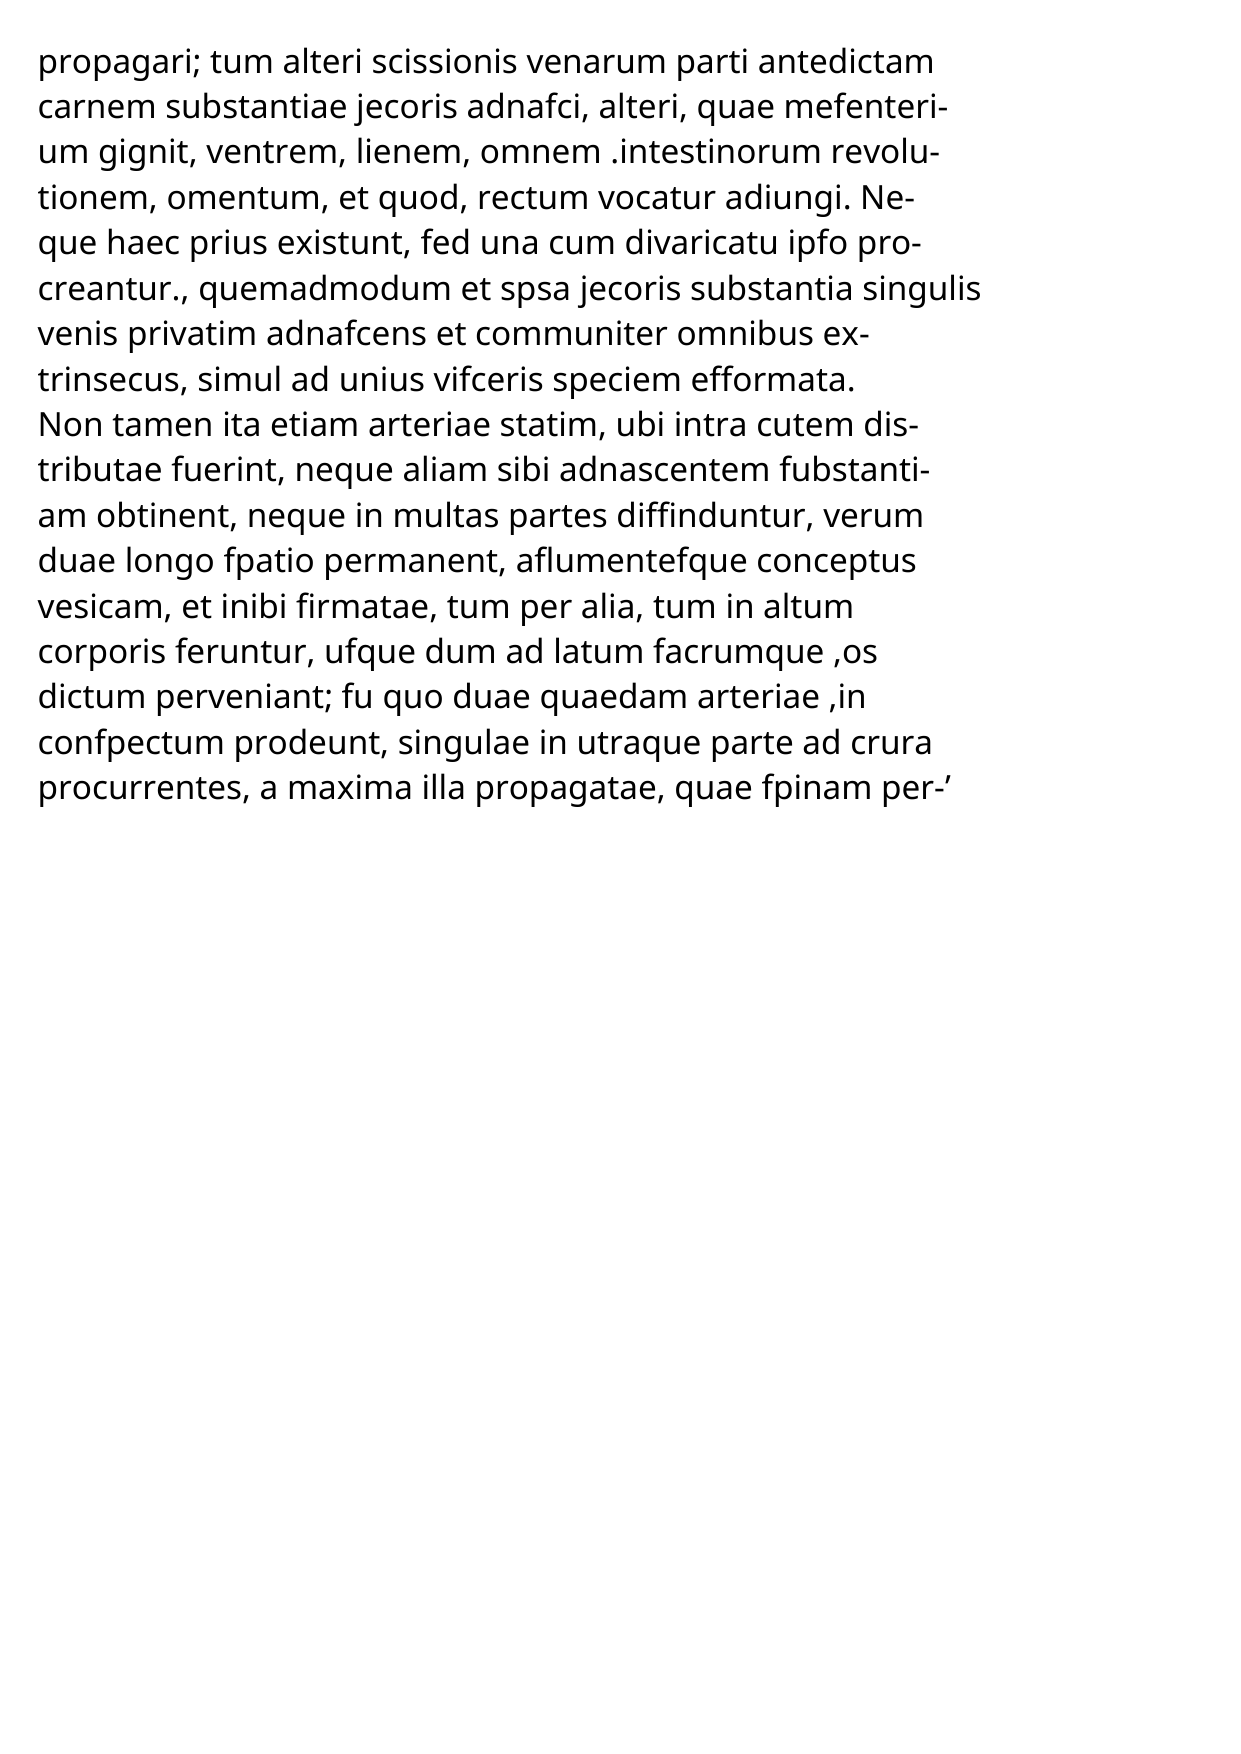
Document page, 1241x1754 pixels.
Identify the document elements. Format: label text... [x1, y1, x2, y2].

text propagari; tum alteri scissionis venarum parti antedictam carnem substantiae jecoris adnafci, alteri, quae mefenteri- um gignit, ventrem, lienem, omnem .intestinorum revolu- tionem, omentum, et quod, rectum vocatur adiungi. Ne- que haec prius existunt, fed una cum divaricatu ipfo pro- creantur., quemadmodum et spsa jecoris substantia singulis venis privatim adnafcens et communiter omnibus ex- trinsecus, simul ad unius vifceris speciem efformata. Non tamen ita etiam arteriae statim, ubi intra cutem dis- tributae fuerint, neque aliam sibi adnascentem fubstanti- am obtinent, neque in multas partes diffinduntur, verum duae longo fpatio permanent, aflumentefque conceptus vesicam, et inibi firmatae, tum per alia, tum in altum corporis feruntur, ufque dum ad latum facrumque ,os dictum perveniant; fu quo duae quaedam arteriae ,in confpectum prodeunt, singulae in utraque parte ad crura procurrentes, a maxima illa propagatae, quae fpinam per-’ [37, 37, 1203, 809]
